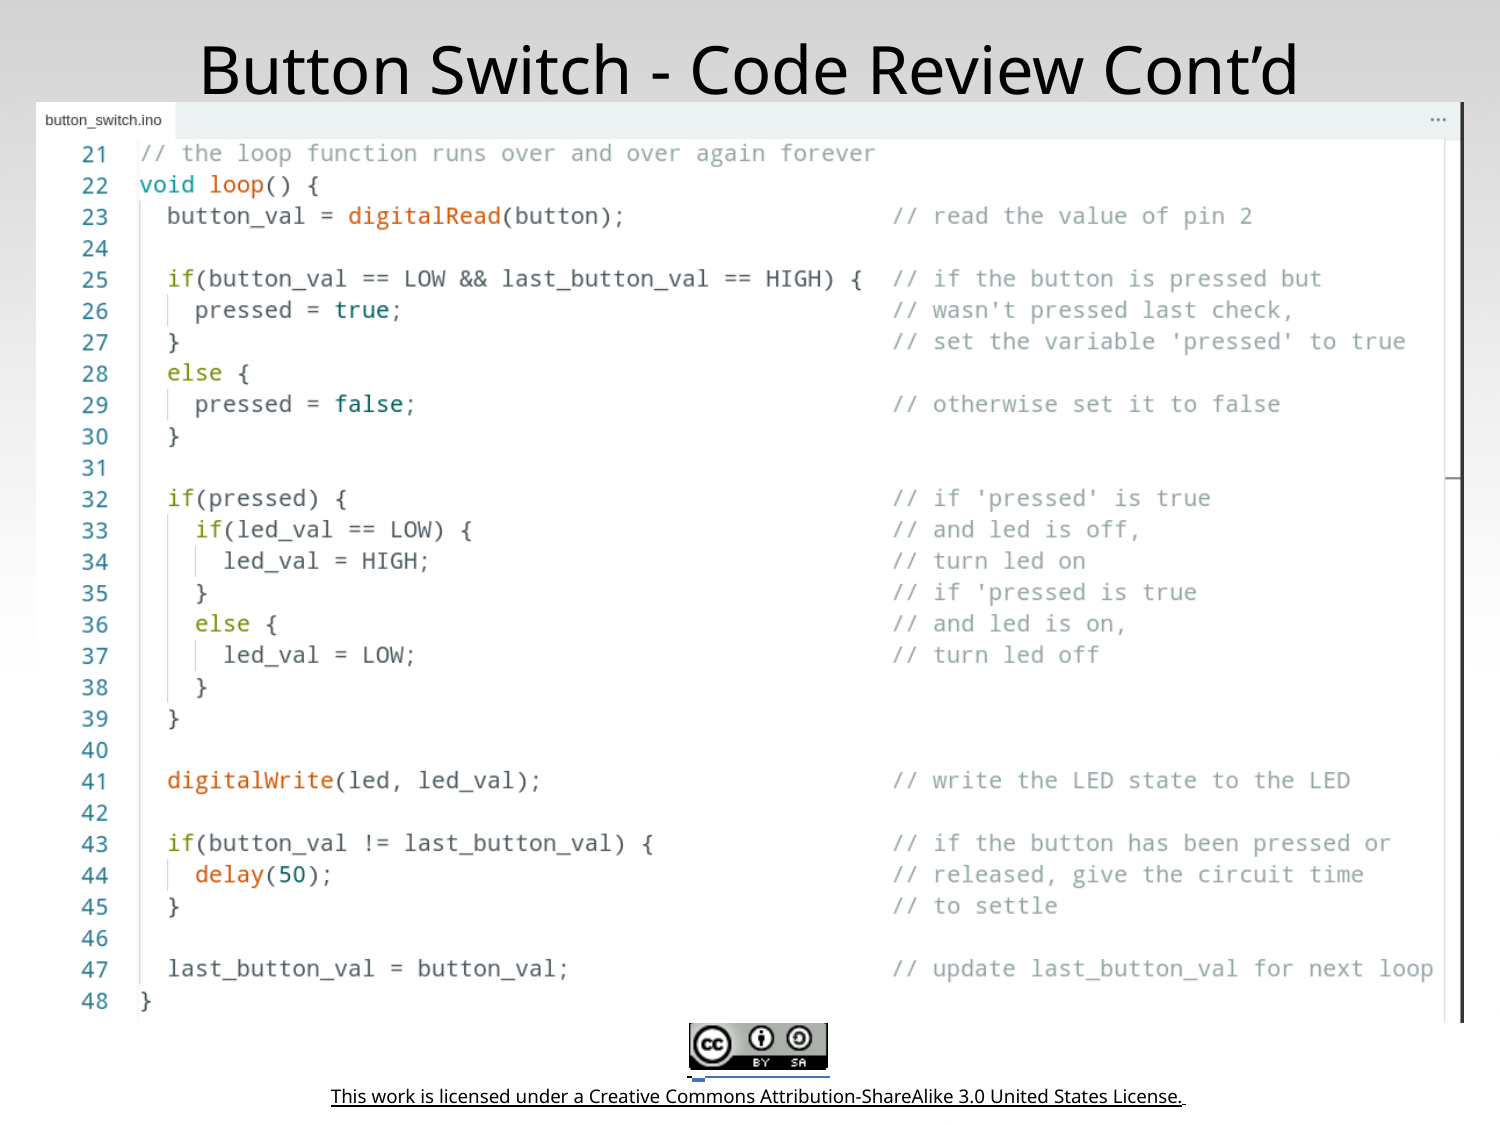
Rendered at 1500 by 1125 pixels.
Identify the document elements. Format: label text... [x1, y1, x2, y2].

picture [0, 0, 1500, 1125]
title Button Switch - Code Review Cont’d [112, 0, 1388, 102]
